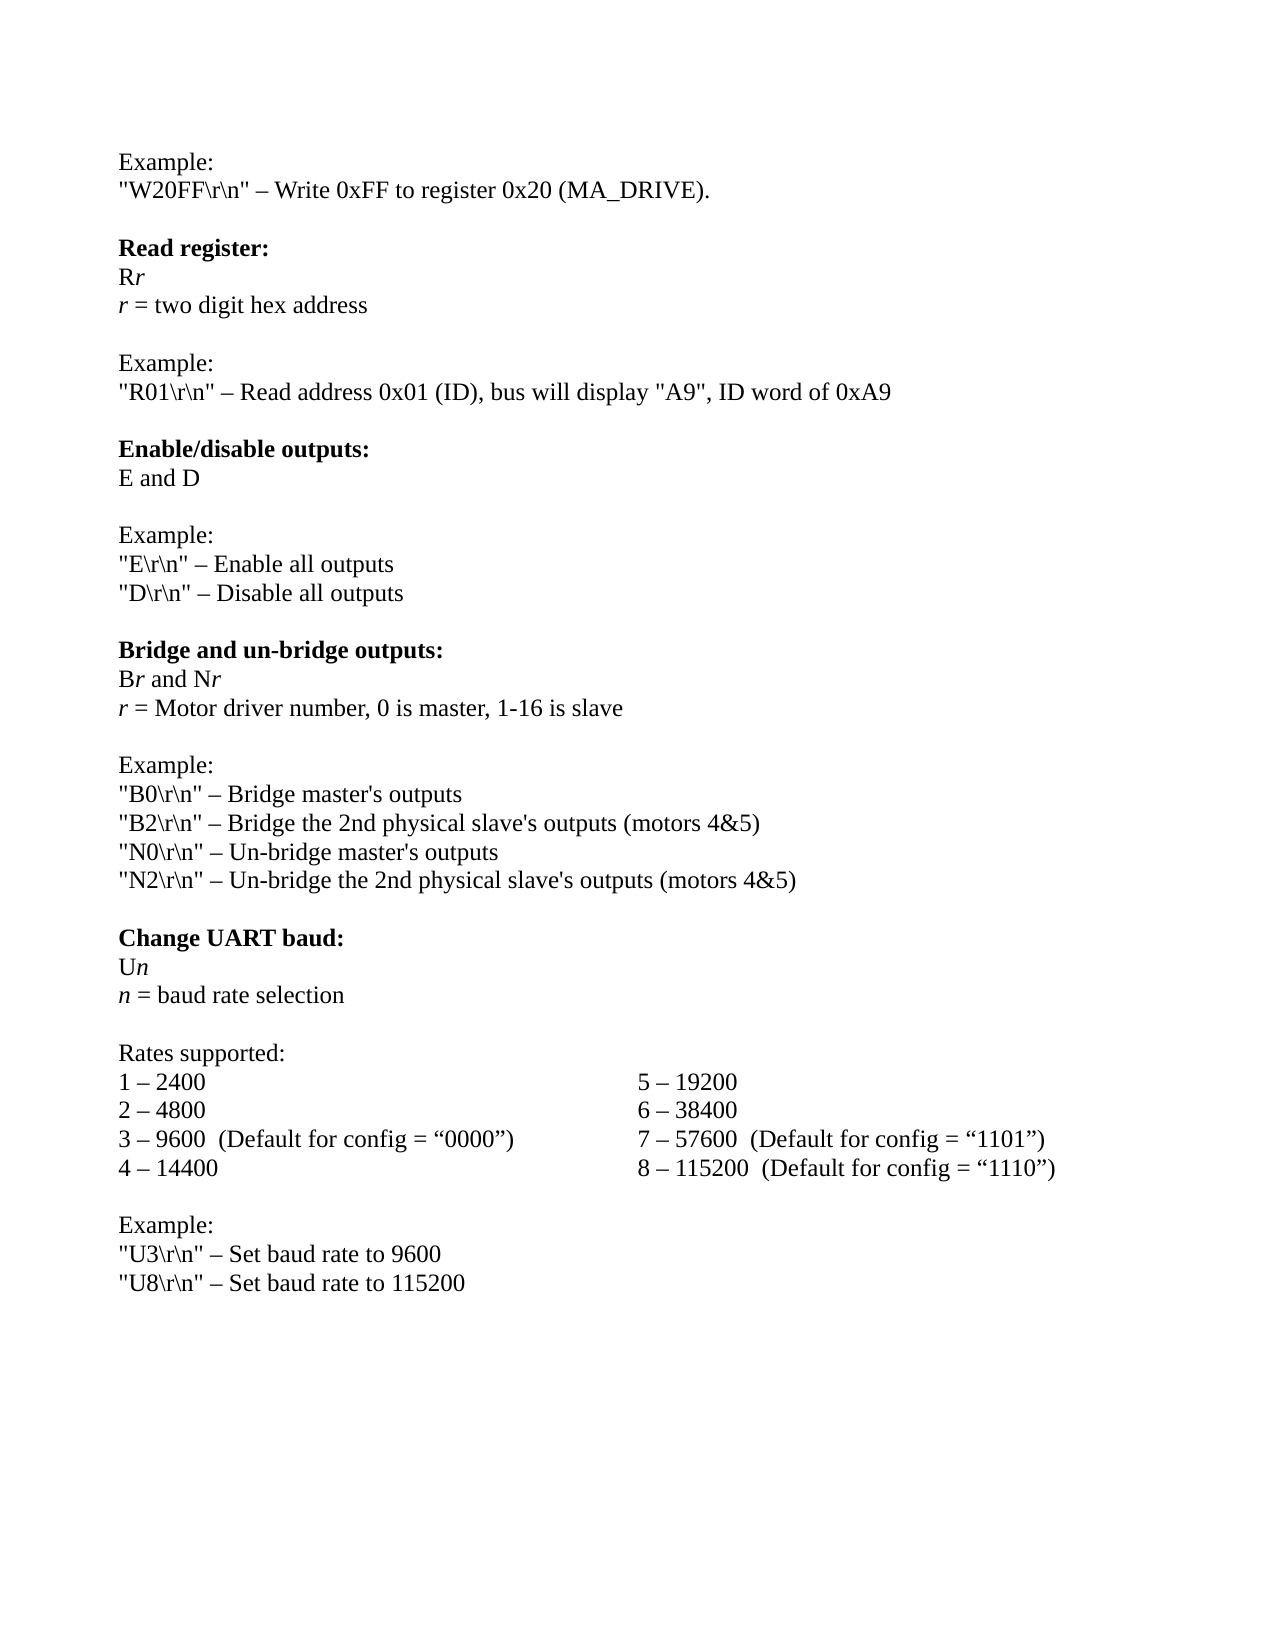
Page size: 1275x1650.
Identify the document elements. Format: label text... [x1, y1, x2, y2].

text Example: [118, 348, 1157, 377]
text "N0\r\n" – Un-bridge master's outputs [118, 837, 1157, 866]
table_header 1 – 2400 2 – 4800 3 – 9600 (Default for config = “0000”) 4 – 14400 [118, 1067, 637, 1182]
text "B2\r\n" – Bridge the 2nd physical slave's outputs (motors 4&5) [118, 808, 1157, 837]
text Bridge and un-bridge outputs: [118, 636, 1157, 664]
text E and D [118, 463, 1157, 492]
text Change UART baud: [118, 923, 1157, 952]
text r = two digit hex address [118, 291, 1157, 319]
text n = baud rate selection [118, 981, 1157, 1009]
text Rr [118, 262, 1157, 291]
text "N2\r\n" – Un-bridge the 2nd physical slave's outputs (motors 4&5) [118, 866, 1157, 894]
text Example: [118, 751, 1157, 779]
text Rates supported: [118, 1038, 1157, 1067]
text Example: [118, 521, 1157, 549]
text "U3\r\n" – Set baud rate to 9600 [118, 1239, 1157, 1268]
text "B0\r\n" – Bridge master's outputs [118, 779, 1157, 808]
text "R01\r\n" – Read address 0x01 (ID), bus will display "A9", ID word of 0xA9 [118, 377, 1157, 406]
text "U8\r\n" – Set baud rate to 115200 [118, 1268, 1157, 1297]
text "D\r\n" – Disable all outputs [118, 578, 1157, 607]
text Un [118, 952, 1157, 981]
text Example: [118, 147, 1157, 176]
text r = Motor driver number, 0 is master, 1-16 is slave [118, 693, 1157, 722]
text Enable/disable outputs: [118, 434, 1157, 463]
text Example: [118, 1211, 1157, 1239]
text "E\r\n" – Enable all outputs [118, 549, 1157, 578]
text Br and Nr [118, 664, 1157, 693]
text "W20FF\r\n" – Write 0xFF to register 0x20 (MA_DRIVE). [118, 176, 1157, 204]
table_header 5 – 19200 6 – 38400 7 – 57600 (Default for config = “1101”) 8 – 115200 (Default for config = “1110”) [638, 1067, 1157, 1182]
text Read register: [118, 233, 1157, 262]
